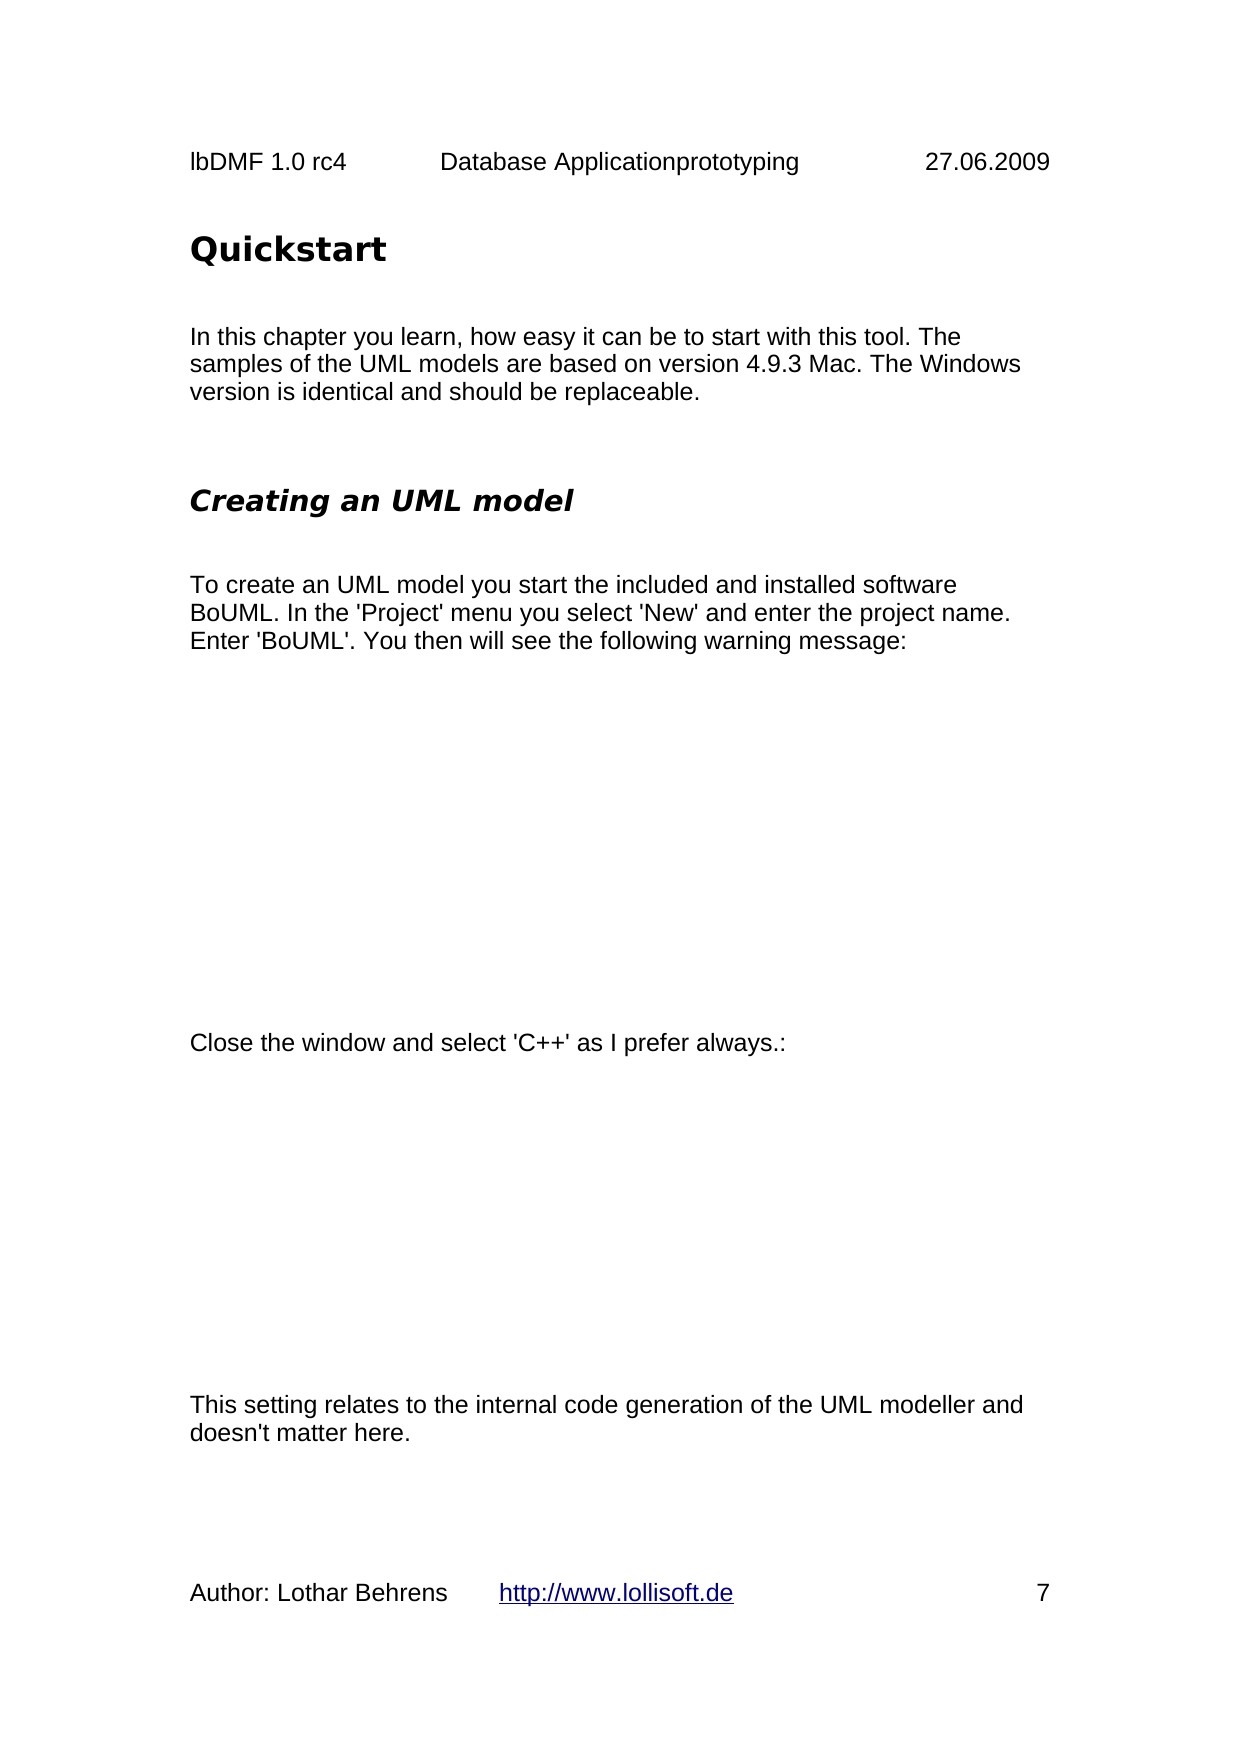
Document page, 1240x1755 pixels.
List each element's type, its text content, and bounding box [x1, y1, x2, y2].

text Close the window and select 'C++' as I prefer always.: [189, 1029, 1050, 1057]
subtitle Quickstart [189, 230, 1050, 269]
text In this chapter you learn, how easy it can be to start with this tool. The samples of the UML models are based on version 4.9.3 Mac. The Windows version is identical and should be replaceable. [189, 322, 1050, 406]
text To create an UML model you start the included and installed software BoUML. In the 'Project' menu you select 'New' and enter the project name. Enter 'BoUML'. You then will see the following warning message: [189, 571, 1050, 654]
subtitle Creating an UML model [189, 484, 1050, 518]
text This setting relates to the internal code generation of the UML modeller and doesn't matter here. [189, 1391, 1050, 1446]
